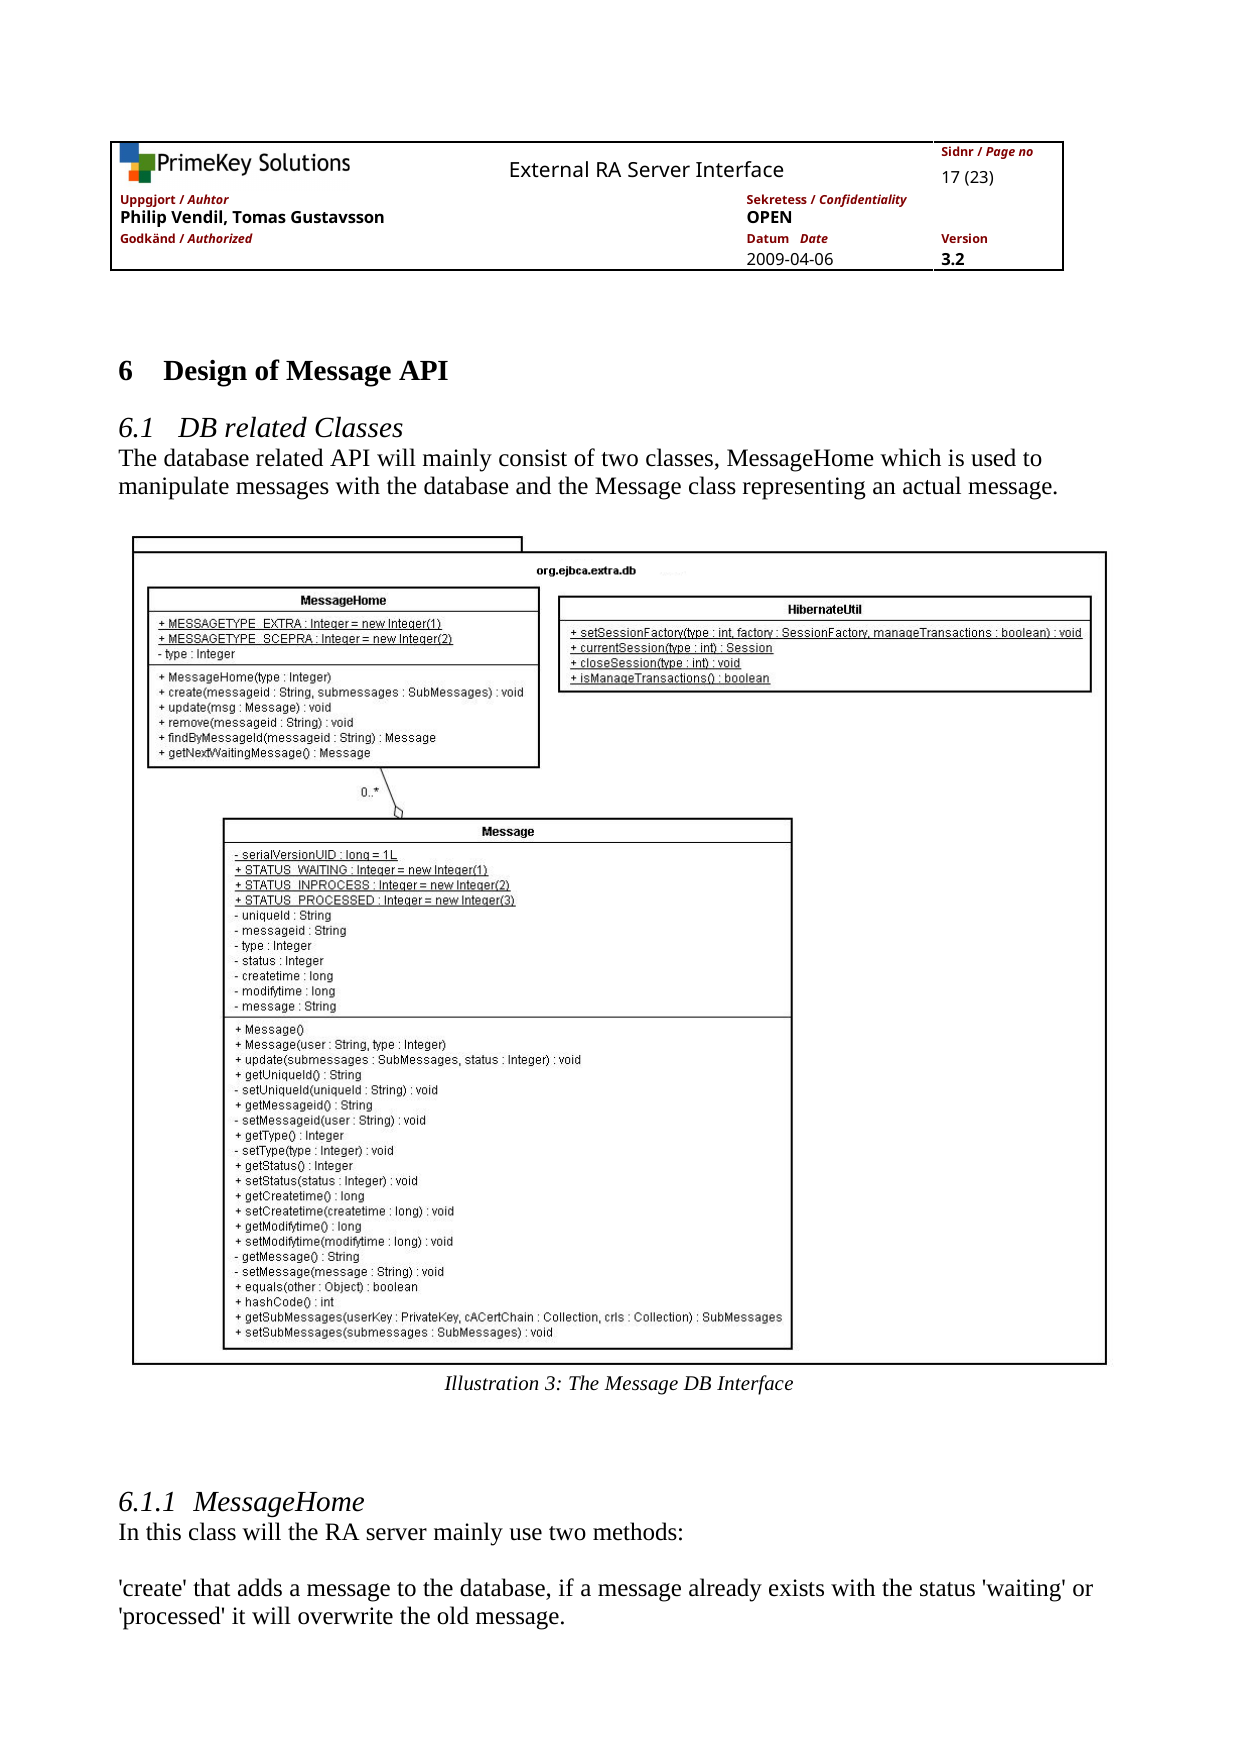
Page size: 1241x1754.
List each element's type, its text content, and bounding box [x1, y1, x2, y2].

text Illustration 3: The Message DB Interface [124, 1373, 1116, 1395]
subtitle MessageHome [118, 1485, 1122, 1518]
text The database related API will mainly consist of two classes, MessageHome which is used to manipulate messages with the database and the Message class representing an actual message. [118, 444, 1122, 500]
subtitle DB related Classes [118, 411, 1122, 444]
text In this class will the RA server mainly use two methods: 'create' that adds a message to the database, if a message already exists with the status 'waiting' or 'processed' it will overwrite the old message. [118, 1518, 1122, 1630]
subtitle Design of Message API [118, 354, 1122, 386]
